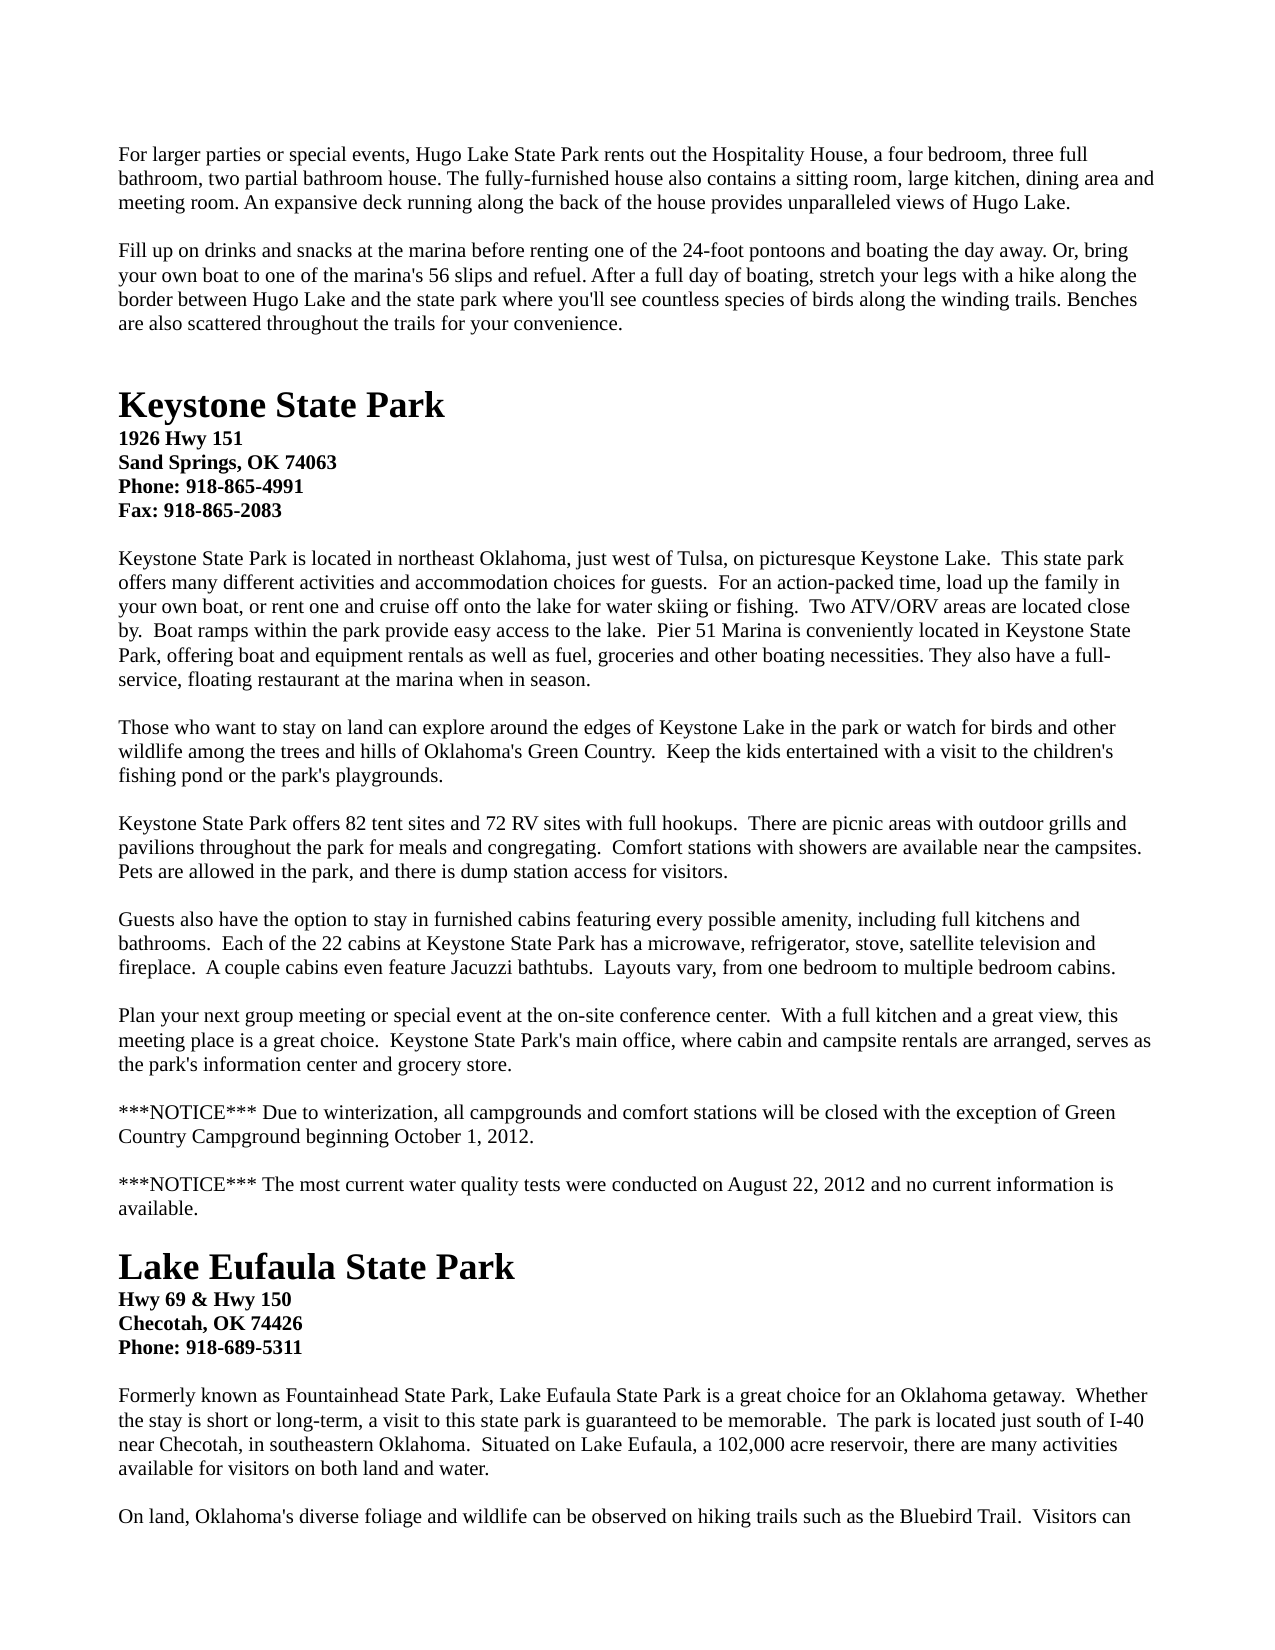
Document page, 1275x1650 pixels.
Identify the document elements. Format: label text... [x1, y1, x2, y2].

text For larger parties or special events, Hugo Lake State Park rents out the Hospitality House, a four bedroom, three full bathroom, two partial bathroom house. The fully-furnished house also contains a sitting room, large kitchen, dining area and meeting room. An expansive deck running along the back of the house provides unparalleled views of Hugo Lake. [118, 142, 1157, 214]
text Formerly known as Fountainhead State Park, Lake Eufaula State Park is a great choice for an Oklahoma getaway. Whether the stay is short or long-term, a visit to this state park is guaranteed to be memorable. The park is located just south of I-40 near Checotah, in southeastern Oklahoma. Situated on Lake Eufaula, a 102,000 acre reservoir, there are many activities available for visitors on both land and water. [118, 1383, 1157, 1480]
text Keystone State Park offers 82 tent sites and 72 RV sites with full hookups. There are picnic areas with outdoor grills and pavilions throughout the park for meals and congregating. Comfort stations with showers are available near the campsites. Pets are allowed in the park, and there is dump station access for visitors. [118, 811, 1157, 883]
text Checotah, OK 74426 [118, 1311, 1157, 1335]
text ***NOTICE*** The most current water quality tests were conducted on August 22, 2012 and no current information is available. [118, 1172, 1157, 1220]
text Phone: 918-865-4991 [118, 474, 1157, 498]
text Guests also have the option to stay in furnished cabins featuring every possible amenity, including full kitchens and bathrooms. Each of the 22 cabins at Keystone State Park has a microwave, refrigerator, stove, satellite television and fireplace. A couple cabins even feature Jacuzzi bathtubs. Layouts vary, from one bedroom to multiple bedroom cabins. [118, 907, 1157, 979]
text On land, Oklahoma's diverse foliage and wildlife can be observed on hiking trails such as the Bluebird Trail. Visitors can [118, 1504, 1157, 1528]
text Those who want to stay on land can explore around the edges of Keystone Lake in the park or watch for birds and other wildlife among the trees and hills of Oklahoma's Green Country. Keep the kids entertained with a visit to the children's fishing pond or the park's playgrounds. [118, 715, 1157, 787]
text 1926 Hwy 151 [118, 426, 1157, 450]
text Fill up on drinks and snacks at the marina before renting one of the 24-foot pontoons and boating the day away. Or, bring your own boat to one of the marina's 56 slips and refuel. After a full day of boating, stretch your legs with a hike along the border between Hugo Lake and the state park where you'll see countless species of birds along the winding trails. Benches are also scattered throughout the trails for your convenience. [118, 238, 1157, 335]
text Lake Eufaula State Park [118, 1244, 1157, 1287]
text Hwy 69 & Hwy 150 [118, 1287, 1157, 1311]
text Sand Springs, OK 74063 [118, 450, 1157, 474]
text Plan your next group meeting or special event at the on-site conference center. With a full kitchen and a great view, this meeting place is a great choice. Keystone State Park's main office, where cabin and campsite rentals are arranged, serves as the park's information center and grocery store. [118, 1003, 1157, 1076]
text ***NOTICE*** Due to winterization, all campgrounds and comfort stations will be closed with the exception of Green Country Campground beginning October 1, 2012. [118, 1100, 1157, 1148]
text Keystone State Park [118, 383, 1157, 426]
text Phone: 918-689-5311 [118, 1335, 1157, 1359]
text Keystone State Park is located in northeast Oklahoma, just west of Tulsa, on picturesque Keystone Lake. This state park offers many different activities and accommodation choices for guests. For an action-packed time, load up the family in your own boat, or rent one and cruise off onto the lake for water skiing or fishing. Two ATV/ORV areas are located close by. Boat ramps within the park provide easy access to the lake. Pier 51 Marina is conveniently located in Keystone State Park, offering boat and equipment rentals as well as fuel, groceries and other boating necessities. They also have a full-service, floating restaurant at the marina when in season. [118, 546, 1157, 691]
text Fax: 918-865-2083 [118, 498, 1157, 522]
